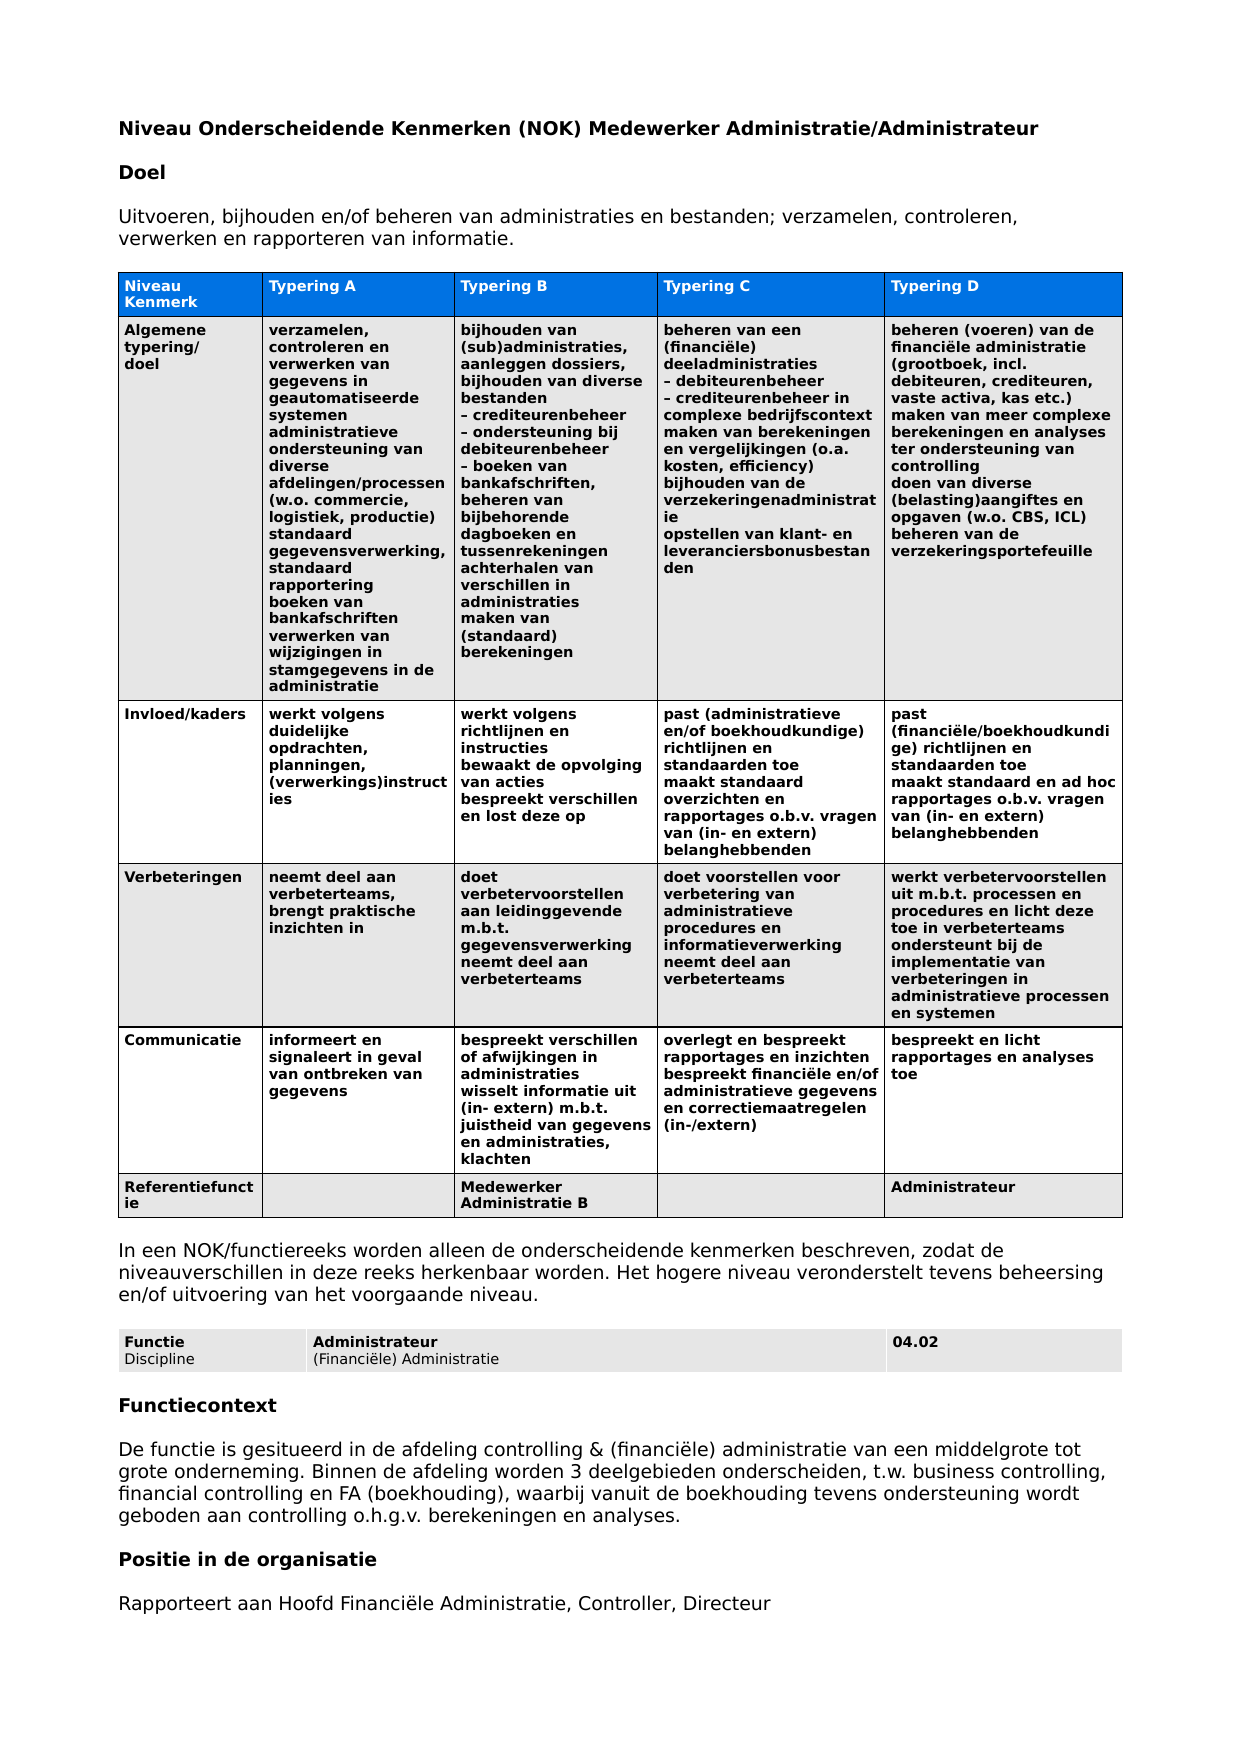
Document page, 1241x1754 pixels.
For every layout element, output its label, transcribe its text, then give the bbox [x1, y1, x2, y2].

text Rapporteert aan Hoofd Financiële Administratie, Controller, Directeur [118, 1593, 1122, 1614]
table_header Functie Discipline [119, 1329, 306, 1372]
text In een NOK/functiereeks worden alleen de onderscheidende kenmerken beschreven, zodat de niveauverschillen in deze reeks herkenbaar worden. Het hogere niveau veronderstelt tevens beheersing en/of uitvoering van het voorgaande niveau. [118, 1240, 1122, 1306]
table_header Typering C [658, 273, 884, 316]
table_header Administrateur (Financiële) Administratie [307, 1329, 886, 1372]
table_cell Medewerker Administratie B [455, 1174, 657, 1217]
table_cell doet voorstellen voor verbetering van administratieve procedures en informatieverwerking neemt deel aan verbeterteams [658, 864, 884, 1026]
table_header Typering A [263, 273, 454, 316]
table_cell Algemene typering/ doel [119, 317, 262, 700]
table_cell bespreekt verschillen of afwijkingen in administraties wisselt informatie uit (in- extern) m.b.t. juistheid van gegevens en administraties, klachten [455, 1028, 657, 1173]
table_header 04.02 [887, 1329, 1122, 1372]
table_cell verzamelen, controleren en verwerken van gegevens in geautomatiseerde systemen administratieve ondersteuning van diverse afdelingen/processen (w.o. commercie, logistiek, productie) standaard gegevensverwerking, standaard rapportering boeken van bankafschriften verwerken van wijzigingen in stamgegevens in de administratie [263, 317, 454, 700]
table_cell past (financiële/boekhoudkundige) richtlijnen en standaarden toe maakt standaard en ad hoc rapportages o.b.v. vragen van (in- en extern) belanghebbenden [885, 701, 1122, 863]
table_cell werkt volgens richtlijnen en instructies bewaakt de opvolging van acties bespreekt verschillen en lost deze op [455, 701, 657, 863]
table_cell Invloed/kaders [119, 701, 262, 863]
table_cell werkt volgens duidelijke opdrachten, planningen, (verwerkings)instructies [263, 701, 454, 863]
table_cell beheren (voeren) van de financiële administratie (grootboek, incl. debiteuren, crediteuren, vaste activa, kas etc.) maken van meer complexe berekeningen en analyses ter ondersteuning van controlling doen van diverse (belasting)aangiftes en opgaven (w.o. CBS, ICL) beheren van de verzekeringsportefeuille [885, 317, 1122, 700]
table_cell [658, 1174, 884, 1217]
text Uitvoeren, bijhouden en/of beheren van administraties en bestanden; verzamelen, controleren, verwerken en rapporteren van informatie. [118, 206, 1122, 250]
table_cell past (administratieve en/of boekhoudkundige) richtlijnen en standaarden toe maakt standaard overzichten en rapportages o.b.v. vragen van (in- en extern) belanghebbenden [658, 701, 884, 863]
table_cell bespreekt en licht rapportages en analyses toe [885, 1028, 1122, 1173]
table_cell Verbeteringen [119, 864, 262, 1026]
table_cell werkt verbetervoorstellen uit m.b.t. processen en procedures en licht deze toe in verbeterteams ondersteunt bij de implementatie van verbeteringen in administratieve processen en systemen [885, 864, 1122, 1026]
table_cell Communicatie [119, 1028, 262, 1173]
table_header Typering B [455, 273, 657, 316]
table_cell Administrateur [885, 1174, 1122, 1217]
table_cell neemt deel aan verbeterteams, brengt praktische inzichten in [263, 864, 454, 1026]
table_header Niveau Kenmerk [119, 273, 262, 316]
table_cell overlegt en bespreekt rapportages en inzichten bespreekt financiële en/of administratieve gegevens en correctiemaatregelen (in-/extern) [658, 1028, 884, 1173]
subtitle Niveau Onderscheidende Kenmerken (NOK) Medewerker Administratie/Administrateur [118, 118, 1122, 140]
subtitle Positie in de organisatie [118, 1549, 1122, 1571]
text De functie is gesitueerd in de afdeling controlling & (financiële) administratie van een middelgrote tot grote onderneming. Binnen de afdeling worden 3 deelgebieden onderscheiden, t.w. business controlling, financial controlling en FA (boekhouding), waarbij vanuit de boekhouding tevens ondersteuning wordt geboden aan controlling o.h.g.v. berekeningen en analyses. [118, 1439, 1122, 1527]
table_cell bijhouden van (sub)administraties, aanleggen dossiers, bijhouden van diverse bestanden – crediteurenbeheer – ondersteuning bij debiteurenbeheer – boeken van bankafschriften, beheren van bijbehorende dagboeken en tussenrekeningen achterhalen van verschillen in administraties maken van (standaard) berekeningen [455, 317, 657, 700]
table_cell [263, 1174, 454, 1217]
text Doel [118, 162, 1122, 184]
table_cell doet verbetervoorstellen aan leidinggevende m.b.t. gegevensverwerking neemt deel aan verbeterteams [455, 864, 657, 1026]
table_cell informeert en signaleert in geval van ontbreken van gegevens [263, 1028, 454, 1173]
table_cell beheren van een (financiële) deeladministraties – debiteurenbeheer – crediteurenbeheer in complexe bedrijfscontext maken van berekeningen en vergelijkingen (o.a. kosten, efficiency) bijhouden van de verzekeringenadministratie opstellen van klant- en leveranciersbonusbestanden [658, 317, 884, 700]
table_cell Referentiefunctie [119, 1174, 262, 1217]
table_header Typering D [885, 273, 1122, 316]
subtitle Functiecontext [118, 1395, 1122, 1417]
